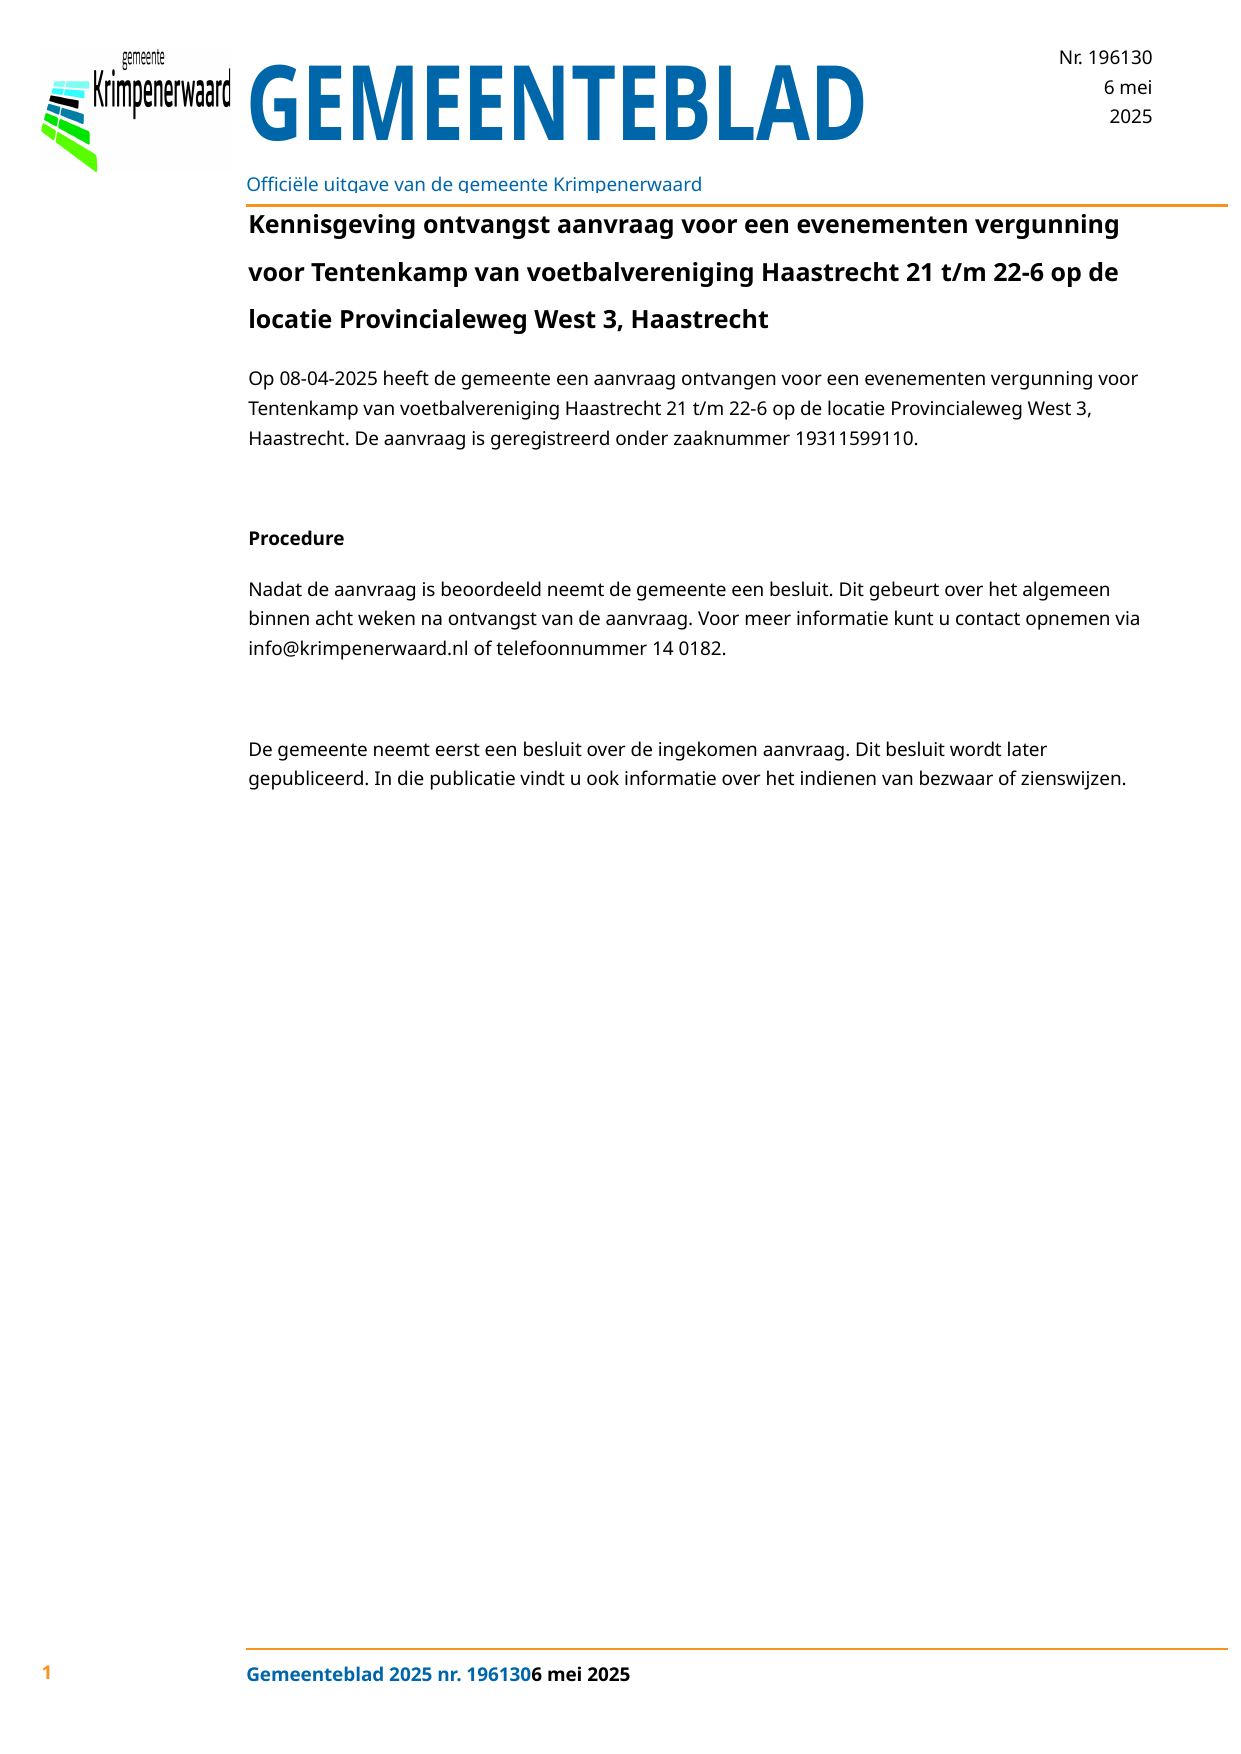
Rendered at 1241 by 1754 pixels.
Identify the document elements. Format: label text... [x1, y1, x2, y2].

text Procedure [248, 526, 1152, 551]
text De gemeente neemt eerst een besluit over de ingekomen aanvraag. Dit besluit wordt later gepubliceerd. In die publicatie vindt u ook informatie over het indienen van bezwaar of zienswijzen. [248, 736, 1152, 791]
text Nadat de aanvraag is beoordeeld neemt de gemeente een besluit. Dit gebeurt over het algemeen binnen acht weken na ontvangst van de aanvraag. Voor meer informatie kunt u contact opnemen via info@krimpenerwaard.nl of telefoonnummer 14 0182. [248, 576, 1152, 661]
text Op 08-04-2025 heeft de gemeente een aanvraag ontvangen voor een evenementen vergunning voor Tentenkamp van voetbalvereniging Haastrecht 21 t/m 22-6 op de locatie Provincialeweg West 3, Haastrecht. De aanvraag is geregistreerd onder zaaknummer 19311599110. [248, 366, 1152, 450]
picture [41, 47, 231, 172]
text Kennisgeving ontvangst aanvraag voor een evenementen vergunning voor Tentenkamp van voetbalvereniging Haastrecht 21 t/m 22-6 op de locatie Provincialeweg West 3, Haastrecht [248, 207, 1152, 336]
